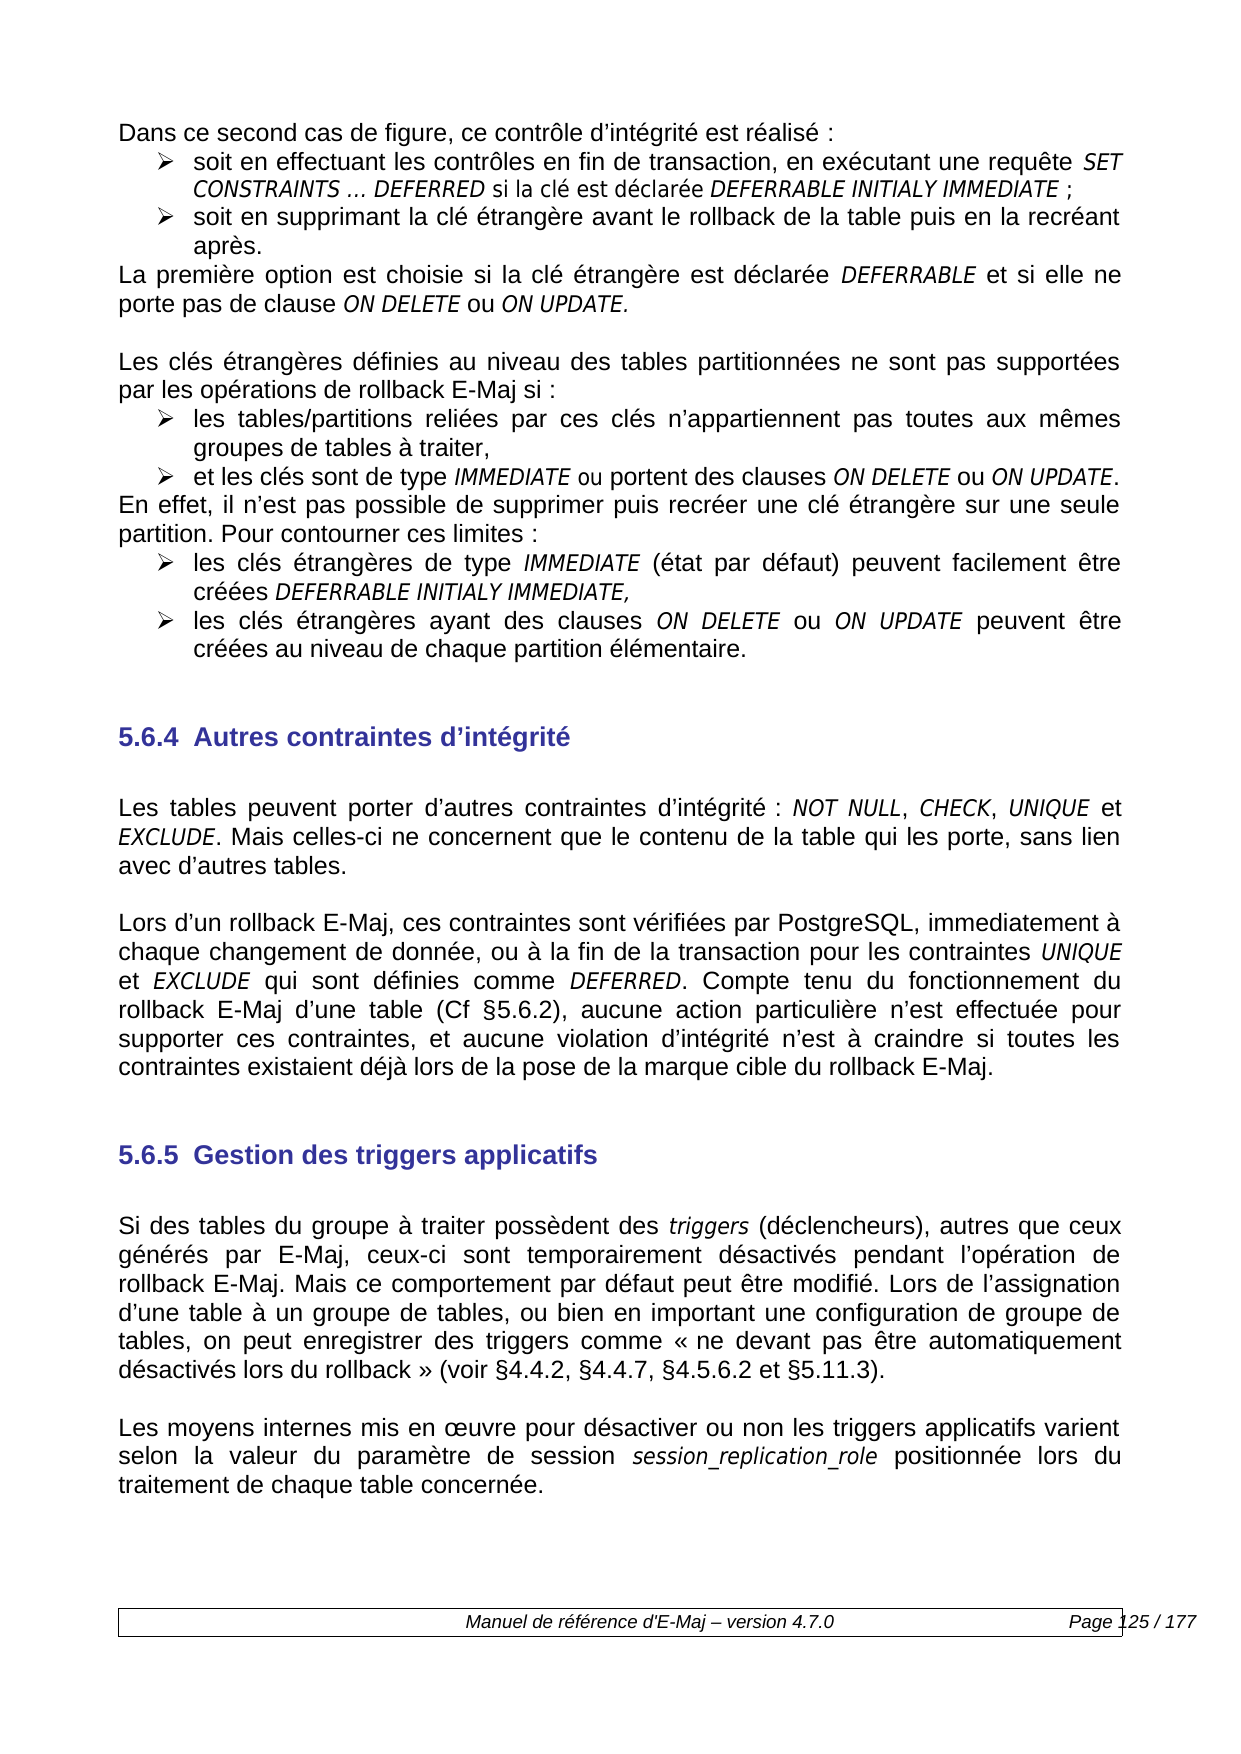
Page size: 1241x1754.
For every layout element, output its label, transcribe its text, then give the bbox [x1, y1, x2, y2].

text Dans ce second cas de figure, ce contrôle d’intégrité est réalisé : [118, 118, 1122, 147]
text Si des tables du groupe à traiter possèdent des triggers (déclencheurs), autres que ceux générés par E-Maj, ceux-ci sont temporairement désactivés pendant l’opération de rollback E-Maj. Mais ce comportement par défaut peut être modifié. Lors de l’assignation d’une table à un groupe de tables, ou bien en important une configuration de groupe de tables, on peut enregistrer des triggers comme « ne devant pas être automatiquement désactivés lors du rollback » (voir §4.4.2, §4.4.7, §4.5.6.2 et §5.11.3). [118, 1211, 1122, 1384]
subtitle Autres contraintes d’intégrité [118, 721, 1122, 752]
text Les tables peuvent porter d’autres contraintes d’intégrité : NOT NULL, CHECK, UNIQUE et EXCLUDE. Mais celles-ci ne concernent que le contenu de la table qui les porte, sans lien avec d’autres tables. [118, 793, 1122, 880]
list et les clés sont de type IMMEDIATE ou portent des clauses ON DELETE ou ON UPDATE. [156, 462, 1122, 490]
text Les moyens internes mis en œuvre pour désactiver ou non les triggers applicatifs varient selon la valeur du paramètre de session session_replication_role positionnée lors du traitement de chaque table concernée. [118, 1412, 1122, 1499]
text La première option est choisie si la clé étrangère est déclarée DEFERRABLE et si elle ne porte pas de clause ON DELETE ou ON UPDATE. [118, 260, 1122, 318]
list les tables/partitions reliées par ces clés n’appartiennent pas toutes aux mêmes groupes de tables à traiter, [156, 404, 1122, 462]
list soit en supprimant la clé étrangère avant le rollback de la table puis en la recréant après. [156, 202, 1122, 260]
text Lors d’un rollback E-Maj, ces contraintes sont vérifiées par PostgreSQL, immediatement à chaque changement de donnée, ou à la fin de la transaction pour les contraintes UNIQUE et EXCLUDE qui sont définies comme DEFERRED. Compte tenu du fonctionnement du rollback E-Maj d’une table (Cf §5.6.2), aucune action particulière n’est effectuée pour supporter ces contraintes, et aucune violation d’intégrité n’est à craindre si toutes les contraintes existaient déjà lors de la pose de la marque cible du rollback E-Maj. [118, 908, 1122, 1081]
list soit en effectuant les contrôles en fin de transaction, en exécutant une requête SET CONSTRAINTS … DEFERRED si la clé est déclarée DEFERRABLE INITIALY IMMEDIATE ; [156, 147, 1122, 202]
subtitle Gestion des triggers applicatifs [118, 1139, 1122, 1170]
list les clés étrangères ayant des clauses ON DELETE ou ON UPDATE peuvent être créées au niveau de chaque partition élémentaire. [156, 606, 1122, 663]
text En effet, il n’est pas possible de supprimer puis recréer une clé étrangère sur une seule partition. Pour contourner ces limites : [118, 490, 1122, 548]
list les clés étrangères de type IMMEDIATE (état par défaut) peuvent facilement être créées DEFERRABLE INITIALY IMMEDIATE, [156, 548, 1122, 606]
text Les clés étrangères définies au niveau des tables partitionnées ne sont pas supportées par les opérations de rollback E-Maj si : [118, 346, 1122, 404]
